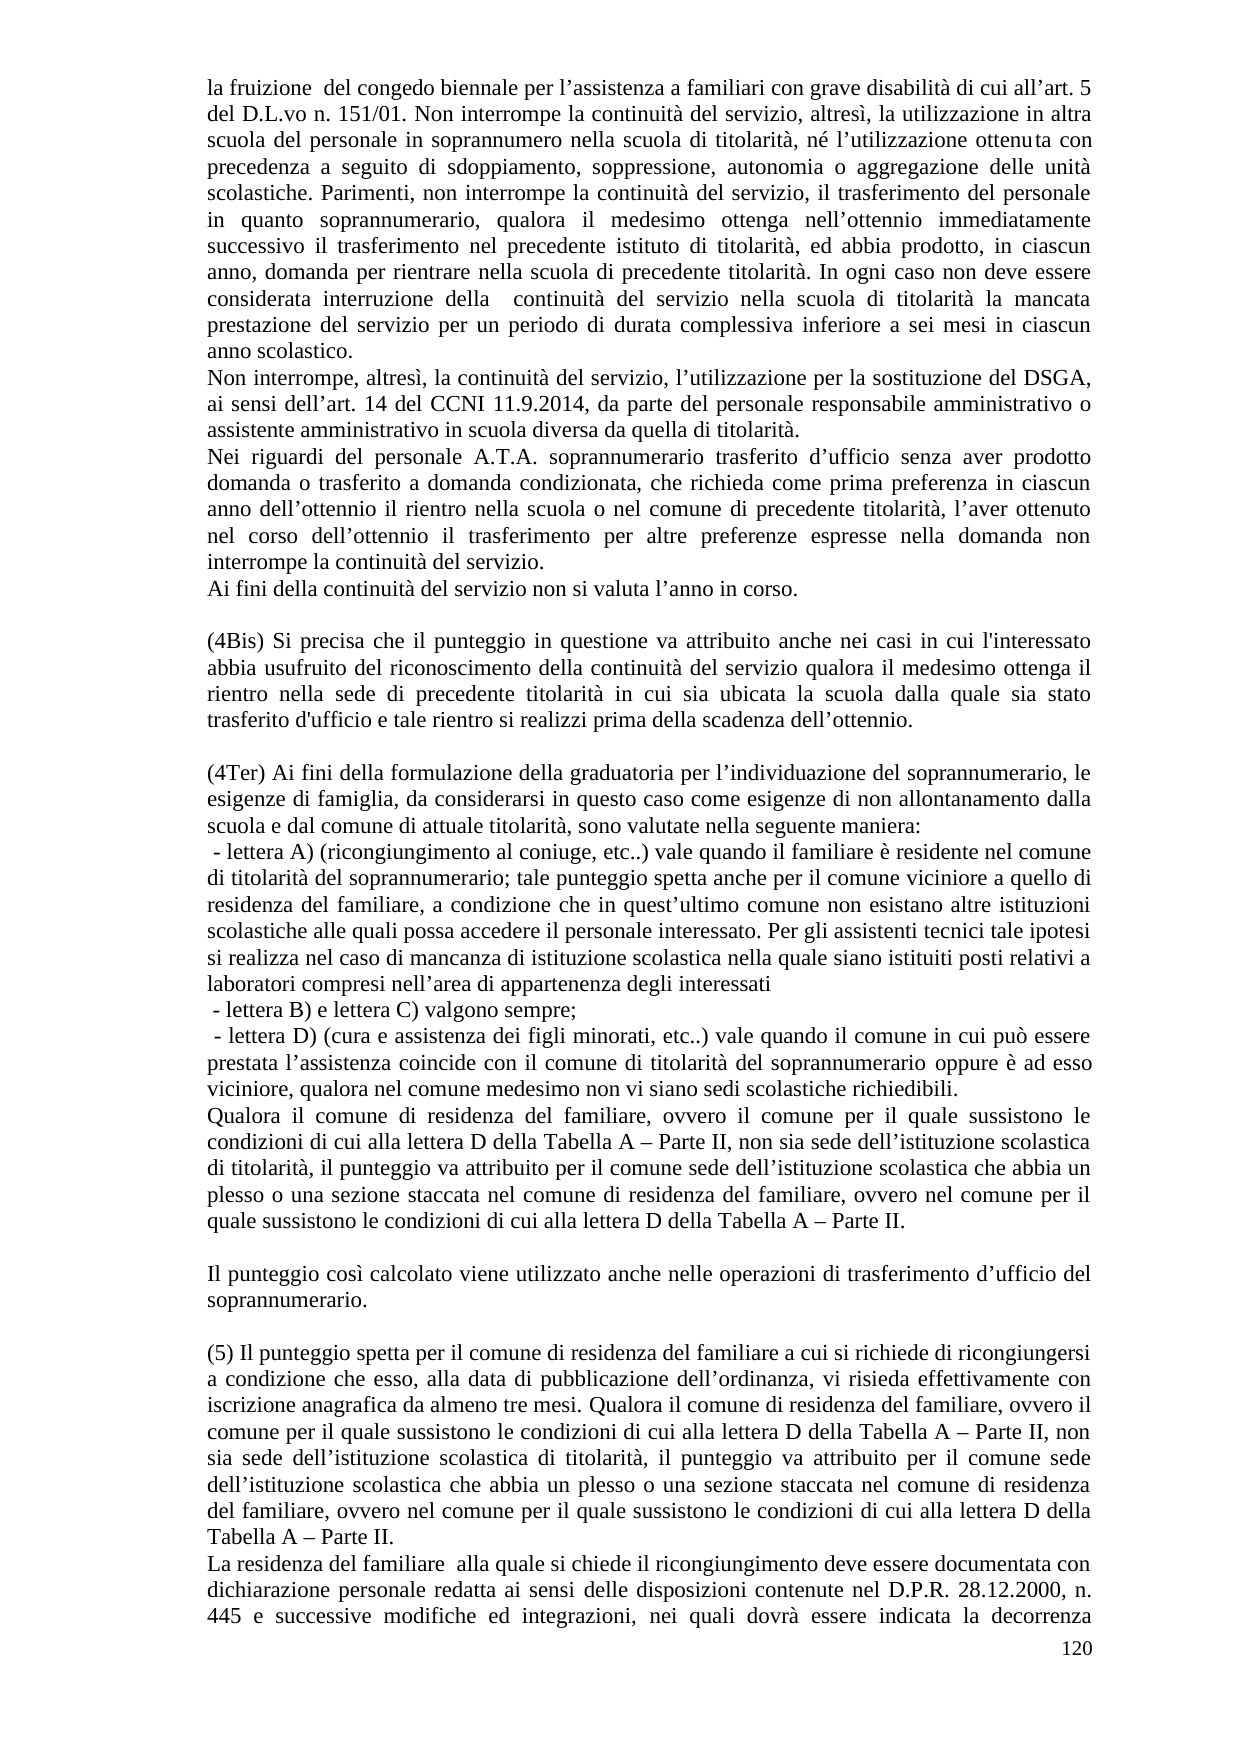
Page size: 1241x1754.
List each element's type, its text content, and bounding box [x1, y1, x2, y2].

text - lettera B) e lettera C) valgono sempre; [207, 996, 1092, 1023]
text Non interrompe, altresì, la continuità del servizio, l’utilizzazione per la sostituzione del DSGA, ai sensi dell’art. 14 del CCNI 11.9.2014, da parte del personale responsabile amministrativo o assistente amministrativo in scuola diversa da quella di titolarità. [207, 364, 1092, 443]
text (4Ter) Ai fini della formulazione della graduatoria per l’individuazione del soprannumerario, le esigenze di famiglia, da considerarsi in questo caso come esigenze di non allontanamento dalla scuola e dal comune di attuale titolarità, sono valutate nella seguente maniera: [207, 759, 1092, 838]
text (4Bis) Si precisa che il punteggio in questione va attribuito anche nei casi in cui l'interessato abbia usufruito del riconoscimento della continuità del servizio qualora il medesimo ottenga il rientro nella sede di precedente titolarità in cui sia ubicata la scuola dalla quale sia stato trasferito d'ufficio e tale rientro si realizzi prima della scadenza dell’ottennio. [207, 627, 1092, 733]
text Nei riguardi del personale A.T.A. soprannumerario trasferito d’ufficio senza aver prodotto domanda o trasferito a domanda condizionata, che richieda come prima preferenza in ciascun anno dell’ottennio il rientro nella scuola o nel comune di precedente titolarità, l’aver ottenuto nel corso dell’ottennio il trasferimento per altre preferenze espresse nella domanda non interrompe la continuità del servizio. [207, 443, 1092, 574]
text - lettera A) (ricongiungimento al coniuge, etc..) vale quando il familiare è residente nel comune di titolarità del soprannumerario; tale punteggio spetta anche per il comune viciniore a quello di residenza del familiare, a condizione che in quest’ultimo comune non esistano altre istituzioni scolastiche alle quali possa accedere il personale interessato. Per gli assistenti tecnici tale ipotesi si realizza nel caso di mancanza di istituzione scolastica nella quale siano istituiti posti relativi a laboratori compresi nell’area di appartenenza degli interessati [207, 838, 1092, 996]
text Qualora il comune di residenza del familiare, ovvero il comune per il quale sussistono le condizioni di cui alla lettera D della Tabella A – Parte II, non sia sede dell’istituzione scolastica di titolarità, il punteggio va attribuito per il comune sede dell’istituzione scolastica che abbia un plesso o una sezione staccata nel comune di residenza del familiare, ovvero nel comune per il quale sussistono le condizioni di cui alla lettera D della Tabella A – Parte II. [207, 1102, 1092, 1233]
text Ai fini della continuità del servizio non si valuta l’anno in corso. [207, 574, 1092, 601]
text - lettera D) (cura e assistenza dei figli minorati, etc..) vale quando il comune in cui può essere prestata l’assistenza coincide con il comune di titolarità del soprannumerario oppure è ad esso viciniore, qualora nel comune medesimo non vi siano sedi scolastiche richiedibili. [207, 1023, 1092, 1102]
text (5) Il punteggio spetta per il comune di residenza del familiare a cui si richiede di ricongiungersi a condizione che esso, alla data di pubblicazione dell’ordinanza, vi risieda effettivamente con iscrizione anagrafica da almeno tre mesi. Qualora il comune di residenza del familiare, ovvero il comune per il quale sussistono le condizioni di cui alla lettera D della Tabella A – Parte II, non sia sede dell’istituzione scolastica di titolarità, il punteggio va attribuito per il comune sede dell’istituzione scolastica che abbia un plesso o una sezione staccata nel comune di residenza del familiare, ovvero nel comune per il quale sussistono le condizioni di cui alla lettera D della Tabella A – Parte II. [207, 1339, 1092, 1550]
text la fruizione del congedo biennale per l’assistenza a familiari con grave disabilità di cui all’art. 5 del D.L.vo n. 151/01. Non interrompe la continuità del servizio, altresì, la utilizzazione in altra scuola del personale in soprannumero nella scuola di titolarità, né l’utilizzazione ottenu­ta con precedenza a seguito di sdoppiamento, soppressione, autonomia o aggregazione delle unità scolastiche. Parimenti, non interrompe la continuità del servizio, il trasferimento del personale in quanto soprannumerario, qualora il medesimo ottenga nell’ottennio immediatamente successivo il trasferimento nel precedente istituto di titolarità, ed abbia prodotto, in ciascun anno, domanda per rientrare nella scuola di precedente titolarità. In ogni caso non deve essere considerata interruzione della continuità del servizio nella scuola di titolarità la mancata prestazione del servizio per un periodo di durata complessiva inferiore a sei mesi in ciascun anno scolastico. [207, 74, 1092, 364]
text Il punteggio così calcolato viene utilizzato anche nelle operazioni di trasferimento d’ufficio del soprannumerario. [207, 1260, 1092, 1312]
text La residenza del familiare alla quale si chiede il ricongiungimento deve essere documentata con dichiarazione personale redatta ai sensi delle disposizioni contenute nel D.P.R. 28.12.2000, n. 445 e successive modifiche ed integrazioni, nei quali dovrà essere indicata la decorrenza [207, 1550, 1092, 1629]
